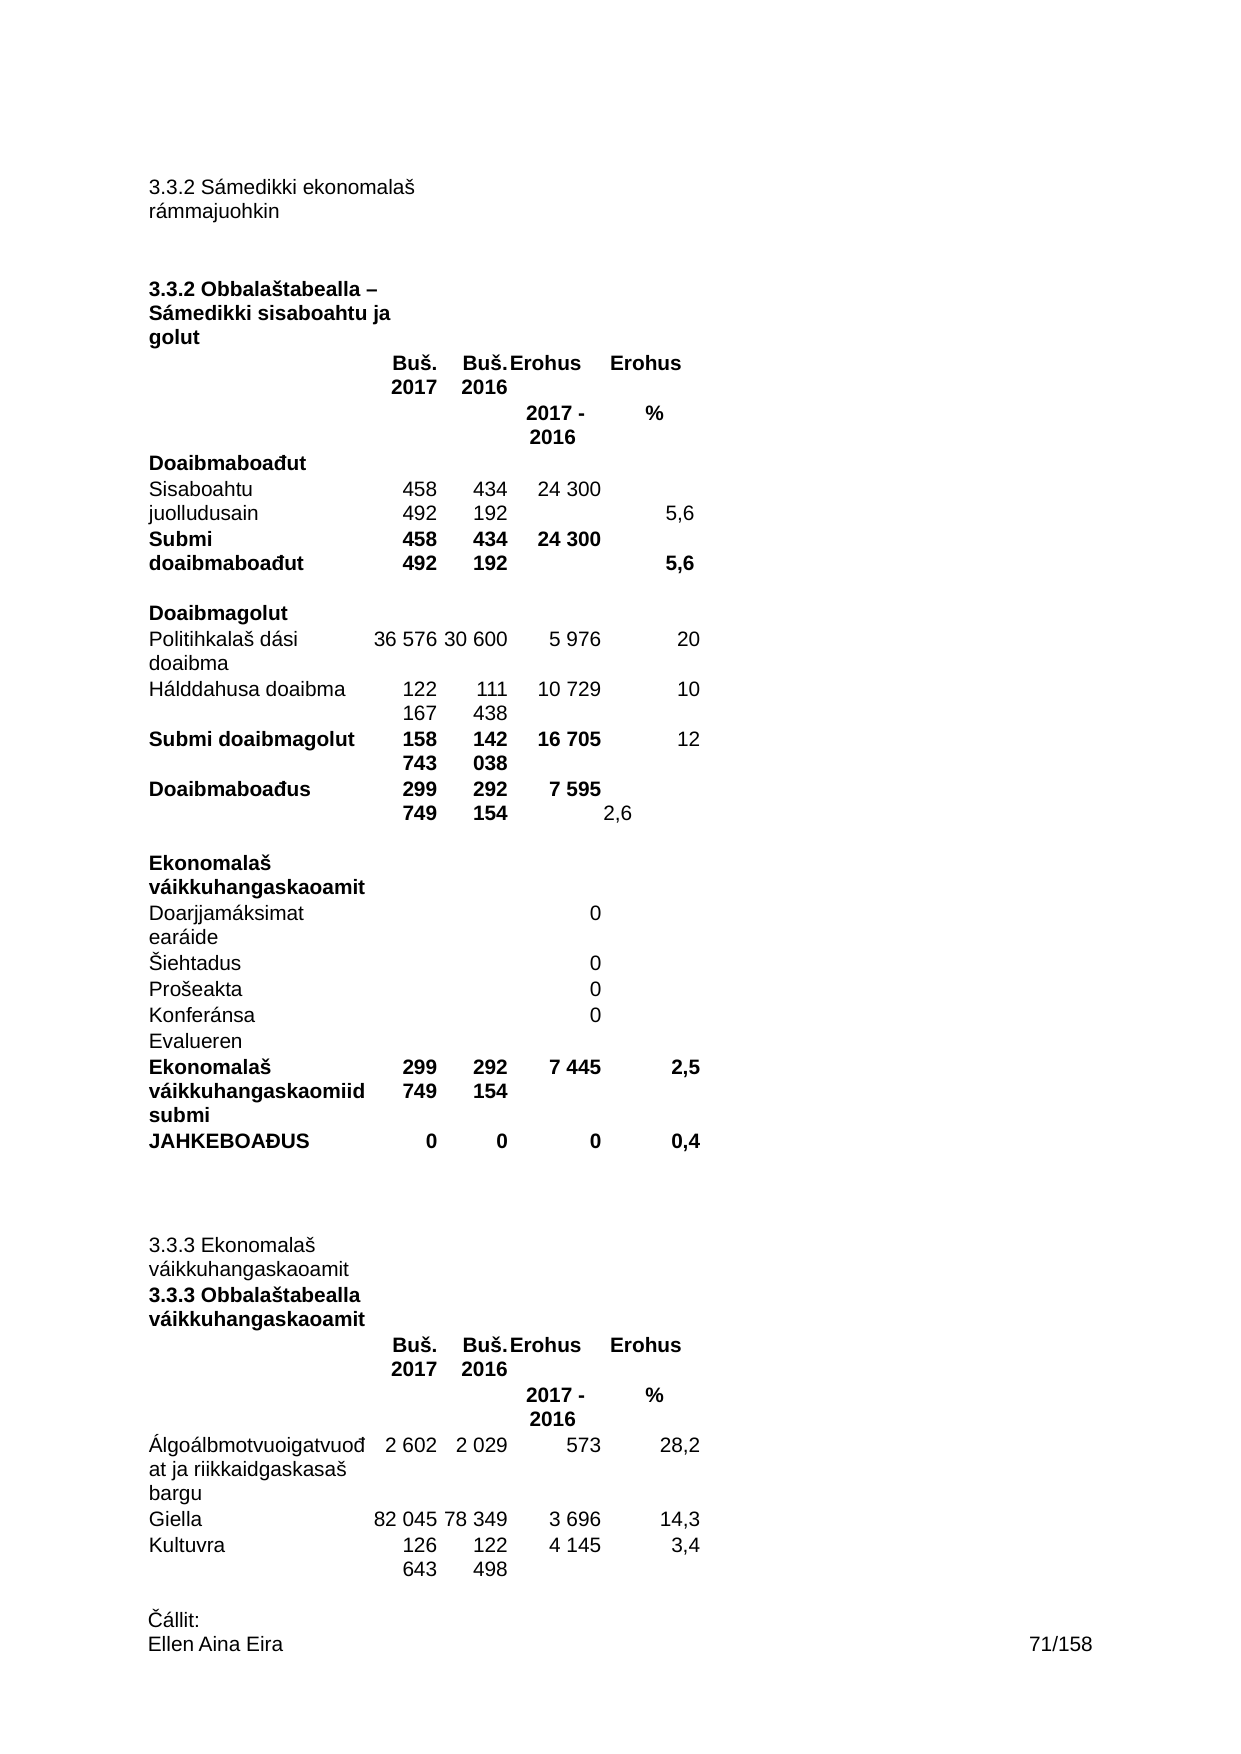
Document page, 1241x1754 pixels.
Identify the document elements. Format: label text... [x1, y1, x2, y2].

table_cell [701, 1282, 806, 1332]
table_cell 7 445 [509, 1054, 602, 1128]
table_cell [438, 1180, 508, 1206]
table_cell [701, 1232, 806, 1282]
table_cell [933, 776, 1038, 826]
table_cell 2,5 [602, 1054, 701, 1128]
table_cell [509, 1028, 602, 1054]
table_cell 292 154 [438, 1054, 508, 1128]
table_cell [1038, 174, 1093, 224]
table_cell [438, 450, 508, 476]
table_cell [933, 1432, 1038, 1506]
table_cell [871, 1128, 933, 1154]
table_cell [806, 1232, 871, 1282]
table_cell [701, 1506, 806, 1532]
table_cell [806, 576, 871, 626]
table_cell [148, 1382, 367, 1432]
table_cell [871, 900, 933, 950]
table_cell [438, 1282, 508, 1332]
table_cell 0 [509, 950, 602, 976]
table_cell [1038, 1432, 1093, 1506]
table_header [368, 148, 438, 174]
table_header [871, 148, 933, 174]
table_cell [806, 224, 871, 250]
table_cell 122 498 [438, 1532, 508, 1582]
table_cell [368, 400, 438, 450]
table_cell [806, 1332, 871, 1382]
table_cell [1038, 1206, 1093, 1232]
table_cell [871, 526, 933, 576]
table_cell [438, 900, 508, 950]
table_cell [806, 1180, 871, 1206]
table_cell 5 976 [509, 626, 602, 676]
table_cell Erohus [509, 350, 602, 400]
table_cell 78 349 [438, 1506, 508, 1532]
table_cell [806, 676, 871, 726]
table_cell 3,4 [602, 1532, 701, 1582]
table_header [1038, 148, 1093, 174]
table_cell [368, 450, 438, 476]
table_cell [871, 400, 933, 450]
table_cell [701, 526, 806, 576]
table_cell [933, 276, 1038, 350]
table_cell [806, 1154, 871, 1180]
table_cell [602, 1028, 701, 1054]
table_cell [871, 1028, 933, 1054]
table_cell [806, 1432, 871, 1506]
table_cell [602, 1282, 701, 1332]
table_cell [368, 900, 438, 950]
table_cell Evalueren [148, 1028, 367, 1054]
table_cell [509, 1282, 602, 1332]
table_cell [1038, 1180, 1093, 1206]
table_cell [871, 1232, 933, 1282]
table_cell [701, 1532, 806, 1582]
table_cell Doaibmagolut [148, 576, 367, 626]
table_header [806, 148, 871, 174]
table_cell [438, 174, 508, 224]
table_cell Submi doaibmaboađut [148, 526, 367, 576]
table_cell [602, 976, 701, 1002]
table_cell [806, 276, 871, 350]
table_cell Doaibmaboađut [148, 450, 367, 476]
table_cell [438, 250, 508, 276]
table_cell [933, 900, 1038, 950]
table_cell Erohus [509, 1332, 602, 1382]
table_cell [806, 1282, 871, 1332]
table_cell 36 576 [368, 626, 438, 676]
table_cell 20 [602, 626, 701, 676]
table_cell [438, 400, 508, 450]
table_cell [1038, 976, 1093, 1002]
table_cell Doarjjamáksimat earáide [148, 900, 367, 950]
table_cell 2017 - 2016 [509, 400, 602, 450]
table_cell [509, 250, 602, 276]
table_cell [871, 250, 933, 276]
table_cell [368, 1382, 438, 1432]
table_cell 10 [602, 676, 701, 726]
table_cell [368, 826, 438, 900]
table_cell [806, 626, 871, 676]
table_cell [701, 174, 806, 224]
table_cell [148, 1206, 367, 1232]
table_cell [602, 950, 701, 976]
table_header [602, 148, 701, 174]
table_cell [933, 1506, 1038, 1532]
table_cell [701, 1054, 806, 1128]
table_cell [701, 1154, 806, 1180]
table_cell Submi doaibmagolut [148, 726, 367, 776]
table_cell Konferánsa [148, 1002, 367, 1028]
table_cell [438, 276, 508, 350]
table_cell [933, 826, 1038, 900]
table_cell [701, 1002, 806, 1028]
table_cell 12 [602, 726, 701, 776]
table_cell [933, 1180, 1038, 1206]
table_cell [602, 826, 701, 900]
table_cell [509, 826, 602, 900]
table_cell Buš. 2016 [438, 350, 508, 400]
table_cell [933, 1332, 1038, 1382]
table_cell Doaibmaboađus [148, 776, 367, 826]
table_cell [438, 576, 508, 626]
table_cell [1038, 476, 1093, 526]
table_cell [602, 250, 701, 276]
table_cell [871, 174, 933, 224]
table_cell [871, 776, 933, 826]
table_cell [701, 276, 806, 350]
table_cell [368, 1180, 438, 1206]
table_cell [806, 174, 871, 224]
table_cell [1038, 450, 1093, 476]
table_cell [871, 1432, 933, 1506]
table_cell 3.3.3 Obbalaštabealla váikkuhangaskaoamit [148, 1282, 367, 1332]
table_cell [933, 250, 1038, 276]
table_cell [368, 224, 438, 250]
table_cell [368, 1282, 438, 1332]
table_cell 126 643 [368, 1532, 438, 1582]
table_cell [148, 1154, 367, 1180]
table_cell 14,3 [602, 1506, 701, 1532]
table_cell [509, 224, 602, 250]
table_cell [806, 476, 871, 526]
table_cell Ekonomalaš váikkuhangaskaomiid submi [148, 1054, 367, 1128]
table_cell [871, 1180, 933, 1206]
table_cell 24 300 [509, 526, 602, 576]
table_cell [509, 1206, 602, 1232]
table_cell [1038, 1332, 1093, 1382]
table_cell [438, 224, 508, 250]
table_cell [1038, 400, 1093, 450]
table_cell [438, 976, 508, 1002]
table_cell Erohus [602, 350, 701, 400]
table_cell 0 [509, 1002, 602, 1028]
table_cell [1038, 1028, 1093, 1054]
table_cell [148, 224, 367, 250]
table_cell [1038, 224, 1093, 250]
table_cell 299 749 [368, 776, 438, 826]
table_cell [806, 350, 871, 400]
table_cell [871, 1282, 933, 1332]
table_cell [701, 1332, 806, 1382]
table_cell [602, 224, 701, 250]
table_cell [602, 1232, 701, 1282]
table_cell 3 696 [509, 1506, 602, 1532]
table_cell [806, 1128, 871, 1154]
table_cell [509, 1180, 602, 1206]
table_cell [933, 1002, 1038, 1028]
table_cell Erohus [602, 1332, 701, 1382]
table_cell [1038, 350, 1093, 400]
table_cell 0 [509, 1128, 602, 1154]
table_cell [602, 1180, 701, 1206]
table_cell Šiehtadus [148, 950, 367, 976]
table_cell [602, 900, 701, 950]
table_cell Sisaboahtu juolludusain [148, 476, 367, 526]
table_cell 0 [368, 1128, 438, 1154]
table_cell 7 595 [509, 776, 602, 826]
table_cell [871, 1002, 933, 1028]
table_cell Kultuvra [148, 1532, 367, 1582]
table_cell [933, 1128, 1038, 1154]
table_cell 24 300 [509, 476, 602, 526]
table_cell [1038, 726, 1093, 776]
table_cell [701, 976, 806, 1002]
table_cell [602, 450, 701, 476]
table_cell Prošeakta [148, 976, 367, 1002]
table_cell [806, 726, 871, 776]
table_cell [871, 276, 933, 350]
table_cell [368, 1206, 438, 1232]
table_cell [602, 576, 701, 626]
table_cell [701, 224, 806, 250]
table_cell [438, 1028, 508, 1054]
table_cell [1038, 626, 1093, 676]
table_cell [871, 450, 933, 476]
table_cell [871, 350, 933, 400]
table_cell [148, 1180, 367, 1206]
table_cell [806, 1506, 871, 1532]
table_cell [933, 726, 1038, 776]
table_cell 292 154 [438, 776, 508, 826]
table_cell [509, 576, 602, 626]
table_cell [438, 1154, 508, 1180]
table_cell [806, 1382, 871, 1432]
table_cell [1038, 1282, 1093, 1332]
table_cell 3.3.3 Ekonomalaš váikkuhangaskaoamit [148, 1232, 367, 1282]
table_header [509, 148, 602, 174]
table_cell [933, 526, 1038, 576]
table_cell 2017 - 2016 [509, 1382, 602, 1432]
table_cell 0 [509, 900, 602, 950]
table_cell [933, 1206, 1038, 1232]
table_cell [1038, 900, 1093, 950]
table_cell [368, 1154, 438, 1180]
table_cell Giella [148, 1506, 367, 1532]
table_cell [148, 350, 367, 400]
table_cell [933, 1154, 1038, 1180]
table_cell [1038, 776, 1093, 826]
table_cell [602, 174, 701, 224]
table_cell [509, 276, 602, 350]
table_cell [701, 1180, 806, 1206]
table_cell [933, 1232, 1038, 1282]
table_cell [368, 1028, 438, 1054]
table_cell [509, 450, 602, 476]
table_cell [933, 350, 1038, 400]
table_cell 5,6 [602, 476, 701, 526]
table_cell 5,6 [602, 526, 701, 576]
table_cell [701, 1028, 806, 1054]
table_cell [368, 950, 438, 976]
table_cell [148, 1332, 367, 1382]
table_cell Buš. 2016 [438, 1332, 508, 1382]
table_cell [148, 250, 367, 276]
table_cell [1038, 676, 1093, 726]
table_cell 4 145 [509, 1532, 602, 1582]
table_cell [871, 950, 933, 976]
table_cell 0 [509, 976, 602, 1002]
table_cell 158 743 [368, 726, 438, 776]
table_cell 458 492 [368, 526, 438, 576]
table_cell [368, 1232, 438, 1282]
table_cell [933, 450, 1038, 476]
table_cell [1038, 1054, 1093, 1128]
table_cell [933, 224, 1038, 250]
table_cell [1038, 1532, 1093, 1582]
table_cell [701, 400, 806, 450]
table_cell [438, 950, 508, 976]
table_cell Hálddahusa doaibma [148, 676, 367, 726]
table_cell [806, 976, 871, 1002]
table_cell JAHKEBOAĐUS [148, 1128, 367, 1154]
table_cell [438, 1206, 508, 1232]
table_cell [1038, 826, 1093, 900]
table_cell [871, 626, 933, 676]
table_cell [368, 1002, 438, 1028]
table_cell [438, 1002, 508, 1028]
table_cell [602, 276, 701, 350]
table_cell [438, 1232, 508, 1282]
table_cell [933, 400, 1038, 450]
table_cell 458 492 [368, 476, 438, 526]
table_cell [509, 1154, 602, 1180]
table_cell 3.3.2 Obbalaštabealla – Sámedikki sisaboahtu ja golut [148, 276, 438, 350]
table_cell [602, 1154, 701, 1180]
table_cell [148, 400, 367, 450]
table_cell [701, 1128, 806, 1154]
table_cell [871, 826, 933, 900]
table_cell [871, 976, 933, 1002]
table_cell [871, 676, 933, 726]
table_cell [806, 1206, 871, 1232]
table_cell [1038, 526, 1093, 576]
table_cell [438, 826, 508, 900]
table_cell 82 045 [368, 1506, 438, 1532]
table_cell [701, 626, 806, 676]
table_cell [1038, 1128, 1093, 1154]
table_cell [806, 250, 871, 276]
table_cell [1038, 576, 1093, 626]
table_cell Buš. 2017 [368, 350, 438, 400]
table_cell [701, 726, 806, 776]
table_cell [933, 676, 1038, 726]
table_cell [933, 626, 1038, 676]
table_cell [933, 174, 1038, 224]
table_cell [806, 776, 871, 826]
table_cell 10 729 [509, 676, 602, 726]
table_cell [701, 776, 806, 826]
table_cell [871, 1206, 933, 1232]
table_cell [1038, 1232, 1093, 1282]
table_header [438, 148, 508, 174]
table_cell [701, 1382, 806, 1432]
table_cell 3.3.2 Sámedikki ekonomalaš rámmajuohkin [148, 174, 438, 224]
table_cell [933, 950, 1038, 976]
table_cell [1038, 1154, 1093, 1180]
table_cell [1038, 950, 1093, 976]
table_cell [871, 1332, 933, 1382]
table_cell [806, 1028, 871, 1054]
table_header [701, 148, 806, 174]
table_cell [933, 1054, 1038, 1128]
table_cell Ekonomalaš váikkuhangaskaoamit [148, 826, 367, 900]
table_cell [806, 1002, 871, 1028]
table_cell [806, 526, 871, 576]
table_cell Politihkalaš dási doaibma [148, 626, 367, 676]
table_cell 16 705 [509, 726, 602, 776]
table_cell 2 029 [438, 1432, 508, 1506]
table_cell [701, 676, 806, 726]
table_cell [602, 1002, 701, 1028]
table_cell [806, 950, 871, 976]
table_cell [806, 1532, 871, 1582]
table_cell [701, 1206, 806, 1232]
table_cell [701, 1432, 806, 1506]
table_cell [933, 1282, 1038, 1332]
table_cell [871, 224, 933, 250]
table_cell 434 192 [438, 526, 508, 576]
table_cell [806, 900, 871, 950]
table_cell 434 192 [438, 476, 508, 526]
table_cell [933, 1532, 1038, 1582]
table_cell [806, 400, 871, 450]
table_cell [871, 726, 933, 776]
table_cell [701, 900, 806, 950]
table_cell [602, 1206, 701, 1232]
table_cell [806, 450, 871, 476]
table_header [148, 148, 367, 174]
table_cell [701, 350, 806, 400]
table_cell [871, 1532, 933, 1582]
table_cell [933, 1382, 1038, 1432]
table_cell 28,2 [602, 1432, 701, 1506]
table_cell [701, 826, 806, 900]
table_cell [438, 1382, 508, 1432]
table_cell [806, 1054, 871, 1128]
table_cell 0 [438, 1128, 508, 1154]
table_cell 2 602 [368, 1432, 438, 1506]
table_cell [701, 476, 806, 526]
table_cell [871, 476, 933, 526]
table_cell [368, 976, 438, 1002]
table_cell 30 600 [438, 626, 508, 676]
table_cell 122 167 [368, 676, 438, 726]
table_cell [806, 826, 871, 900]
table_cell [871, 1154, 933, 1180]
table_cell [933, 976, 1038, 1002]
table_cell [509, 174, 602, 224]
table_cell [933, 576, 1038, 626]
table_cell 111 438 [438, 676, 508, 726]
table_header [933, 148, 1038, 174]
table_cell [368, 576, 438, 626]
table_cell [871, 1054, 933, 1128]
table_cell 0,4 [602, 1128, 701, 1154]
table_cell [1038, 1002, 1093, 1028]
table_cell [1038, 250, 1093, 276]
table_cell [1038, 1506, 1093, 1532]
table_cell Álgoálbmotvuoigatvuođat ja riikkaidgaskasaš bargu [148, 1432, 367, 1506]
table_cell [1038, 1382, 1093, 1432]
table_cell [701, 450, 806, 476]
table_cell [933, 1028, 1038, 1054]
table_cell Buš. 2017 [368, 1332, 438, 1382]
table_cell 142 038 [438, 726, 508, 776]
table_cell 299 749 [368, 1054, 438, 1128]
table_cell % [602, 1382, 701, 1432]
table_cell 2,6 [602, 776, 701, 826]
table_cell [933, 476, 1038, 526]
table_cell 573 [509, 1432, 602, 1506]
table_cell [701, 250, 806, 276]
table_cell [368, 250, 438, 276]
table_cell [701, 950, 806, 976]
table_cell [871, 1506, 933, 1532]
table_cell [701, 576, 806, 626]
table_cell [1038, 276, 1093, 350]
table_cell [509, 1232, 602, 1282]
table_cell [871, 1382, 933, 1432]
table_cell % [602, 400, 701, 450]
table_cell [871, 576, 933, 626]
